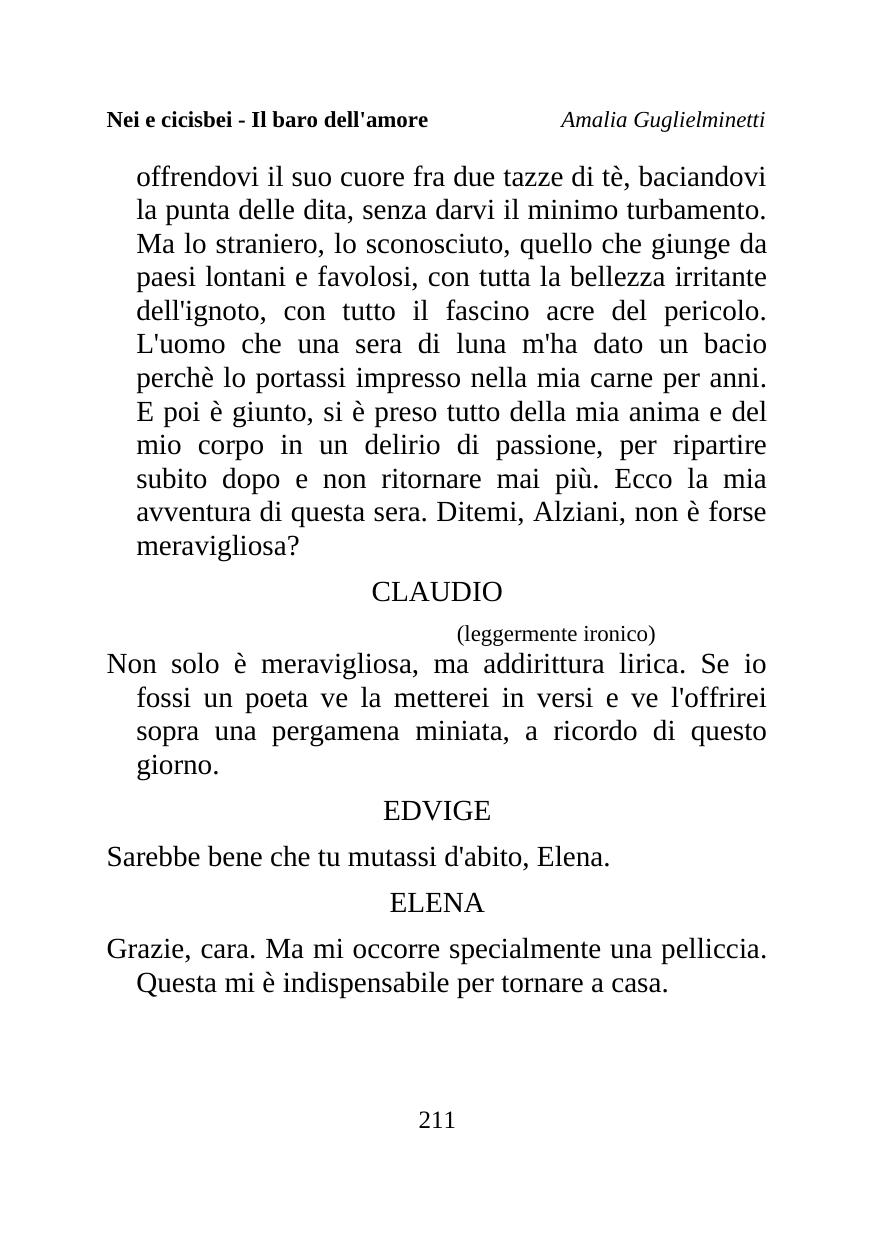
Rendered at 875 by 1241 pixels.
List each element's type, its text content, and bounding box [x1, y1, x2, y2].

text EDVIGE [106, 793, 768, 827]
text offrendovi il suo cuore fra due tazze di tè, baciandovi la punta delle dita, senza darvi il minimo turbamento. Ma lo straniero, lo sconosciuto, quello che giunge da paesi lontani e favolosi, con tutta la bellezza irritante dell'ignoto, con tutto il fascino acre del pericolo. L'uomo che una sera di luna m'ha dato un bacio perchè lo portassi impresso nella mia carne per anni. E poi è giunto, si è preso tutto della mia anima e del mio corpo in un delirio di passione, per ripartire subito dopo e non ritornare mai più. Ecco la mia avventura di questa sera. Ditemi, Alziani, non è forse meravigliosa? [106, 159, 768, 561]
text Non solo è meravigliosa, ma addirittura lirica. Se io fossi un poeta ve la metterei in versi e ve l'offrirei sopra una pergamena miniata, a ricordo di questo giorno. [106, 646, 768, 781]
text Sarebbe bene che tu mutassi d'abito, Elena. [106, 839, 768, 873]
text Grazie, cara. Ma mi occorre specialmente una pelliccia. Questa mi è indispensabile per tornare a casa. [106, 931, 768, 998]
text CLAUDIO [106, 574, 768, 607]
text ELENA [106, 885, 768, 919]
text (leggermente ironico) [457, 620, 768, 646]
